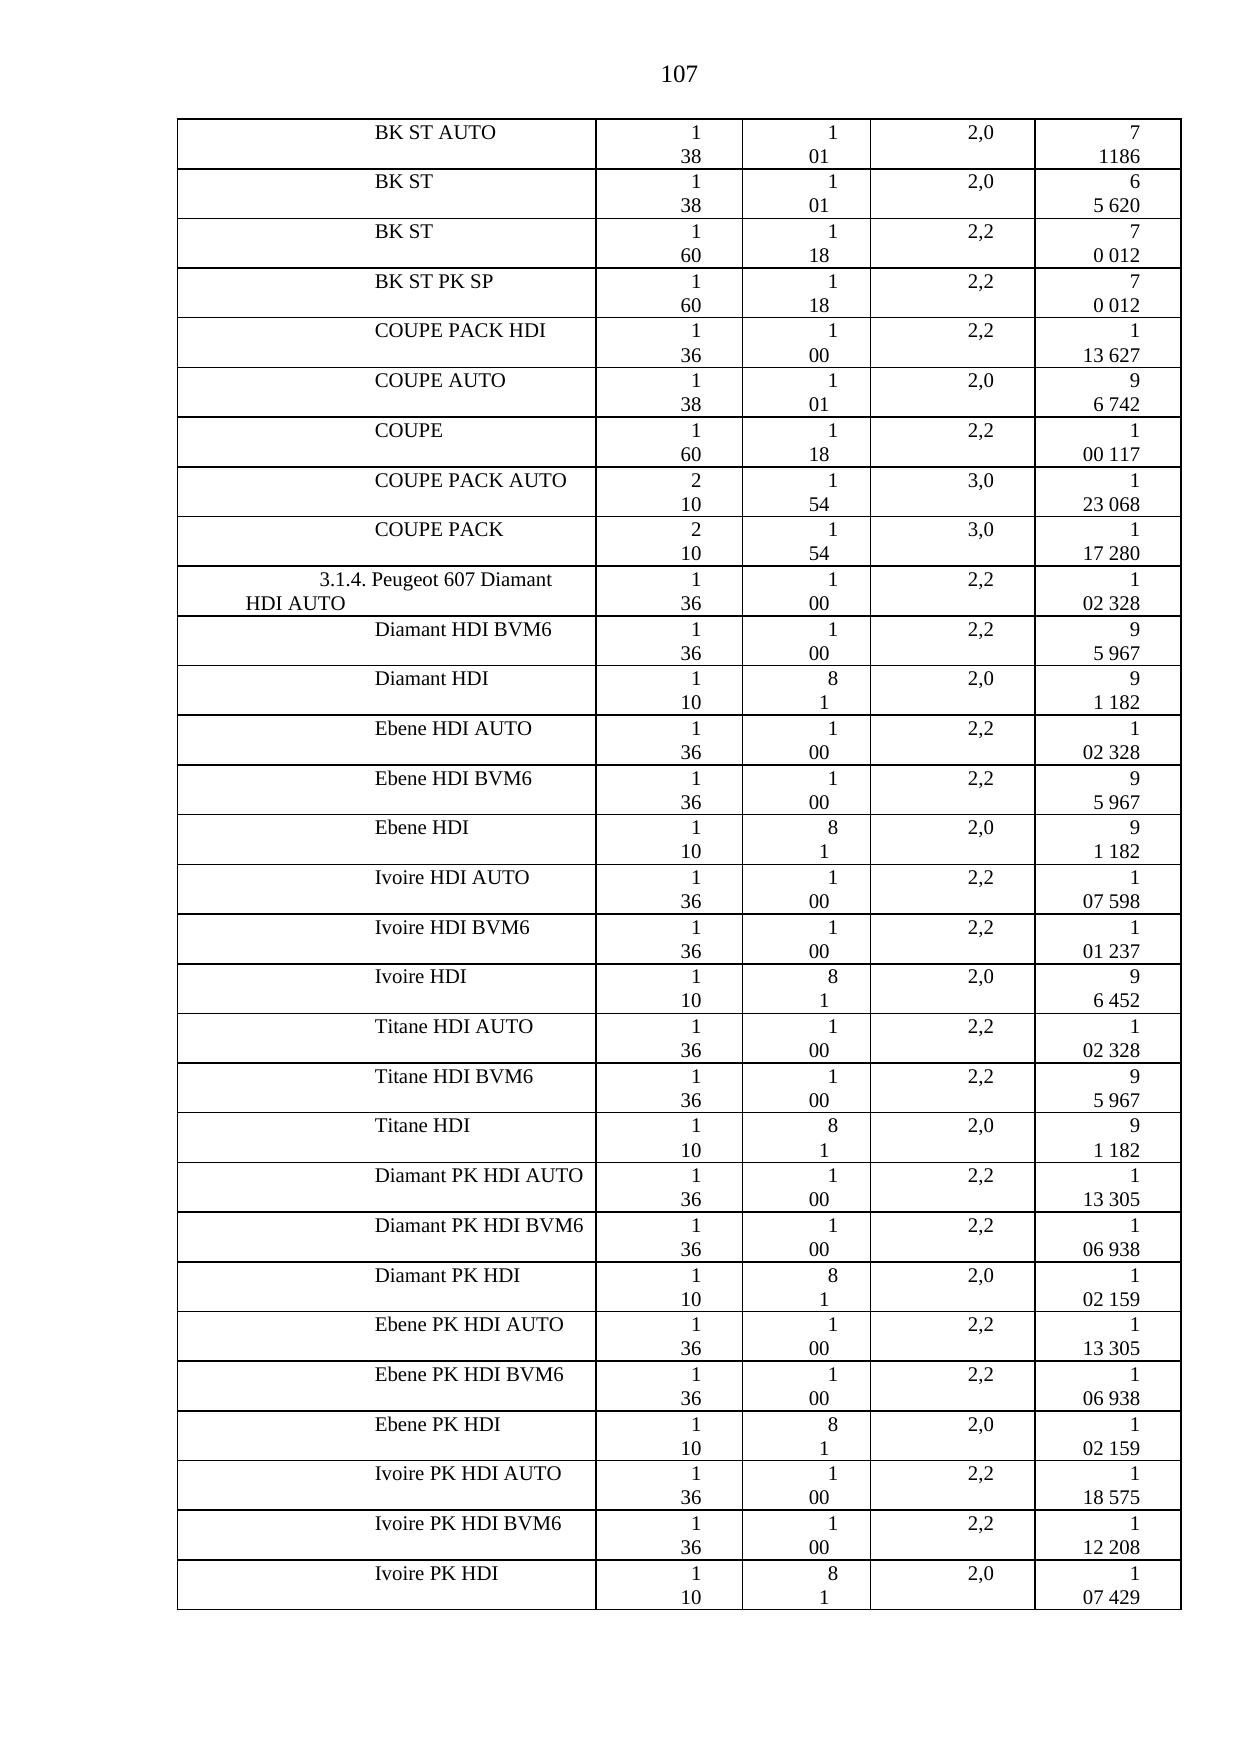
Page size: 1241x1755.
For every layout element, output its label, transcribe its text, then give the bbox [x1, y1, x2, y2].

table_cell 2,2 [871, 567, 1034, 615]
table_cell 101 [743, 368, 870, 416]
table_cell Titane HDI AUTO [178, 1014, 595, 1062]
table_cell 136 [597, 716, 742, 764]
table_cell 102 328 [1036, 567, 1180, 615]
table_cell Ebene PK HDI BVM6 [178, 1362, 595, 1410]
table_cell 2,2 [871, 766, 1034, 814]
table_cell 112 208 [1036, 1511, 1180, 1559]
table_cell 102 328 [1036, 716, 1180, 764]
table_cell 81 [743, 1412, 870, 1460]
table_cell 91 182 [1036, 666, 1180, 714]
table_cell 100 [743, 1312, 870, 1360]
table_cell 136 [597, 766, 742, 814]
table_cell 96 452 [1036, 965, 1180, 1012]
table_cell 65 620 [1036, 170, 1180, 217]
table_cell 160 [597, 219, 742, 267]
table_cell 2,2 [871, 318, 1034, 367]
table_cell 2,2 [871, 1511, 1034, 1559]
table_cell 210 [597, 468, 742, 516]
table_cell Diamant HDI [178, 666, 595, 714]
table_cell 106 938 [1036, 1362, 1180, 1410]
table_cell 136 [597, 915, 742, 963]
table_cell 2,2 [871, 1064, 1034, 1112]
table_cell 113 305 [1036, 1163, 1180, 1211]
table_cell 100 [743, 716, 870, 764]
table_cell Ivoire PK HDI BVM6 [178, 1511, 595, 1559]
table_cell 118 [743, 269, 870, 317]
table_cell 100 [743, 865, 870, 913]
table_cell 3,0 [871, 468, 1034, 516]
table_cell 2,0 [871, 1561, 1034, 1609]
table_cell 91 182 [1036, 815, 1180, 863]
table_cell BK ST AUTO [178, 120, 595, 168]
table_cell COUPE [178, 418, 595, 466]
table_cell BK ST [178, 170, 595, 217]
table_cell BK ST PK SP [178, 269, 595, 317]
table_cell 2,2 [871, 269, 1034, 317]
table_cell Diamant HDI BVM6 [178, 617, 595, 665]
table_cell 118 575 [1036, 1461, 1180, 1509]
table_cell 136 [597, 1511, 742, 1559]
table_cell 160 [597, 269, 742, 317]
table_cell 81 [743, 1113, 870, 1162]
table_cell Ivoire PK HDI [178, 1561, 595, 1609]
table_cell 3,0 [871, 517, 1034, 565]
table_cell COUPE PACK AUTO [178, 468, 595, 516]
table_cell 110 [597, 965, 742, 1012]
table_cell 71186 [1036, 120, 1180, 168]
table_cell 96 742 [1036, 368, 1180, 416]
table_cell 136 [597, 1213, 742, 1261]
table_cell 138 [597, 170, 742, 217]
table_cell 3.1.4. Peugeot 607 Diamant HDI AUTO [178, 567, 595, 615]
table_cell 101 237 [1036, 915, 1180, 963]
table_cell 2,2 [871, 617, 1034, 665]
table_cell 2,2 [871, 865, 1034, 913]
table_cell 2,0 [871, 368, 1034, 416]
table_cell 136 [597, 318, 742, 367]
table_cell 100 [743, 766, 870, 814]
table_cell 102 159 [1036, 1263, 1180, 1311]
table_cell 2,2 [871, 1213, 1034, 1261]
table_cell 101 [743, 170, 870, 217]
table_cell 100 117 [1036, 418, 1180, 466]
table_cell 118 [743, 219, 870, 267]
table_cell 2,0 [871, 1113, 1034, 1162]
table_cell BK ST [178, 219, 595, 267]
table_cell 106 938 [1036, 1213, 1180, 1261]
table_cell 102 159 [1036, 1412, 1180, 1460]
table_cell Ivoire HDI BVM6 [178, 915, 595, 963]
table_cell Ebene HDI AUTO [178, 716, 595, 764]
table_cell 70 012 [1036, 219, 1180, 267]
table_cell 107 429 [1036, 1561, 1180, 1609]
table_cell Titane HDI [178, 1113, 595, 1162]
table_cell Ebene HDI BVM6 [178, 766, 595, 814]
table_cell 2,0 [871, 170, 1034, 217]
table_cell 2,2 [871, 915, 1034, 963]
table_cell 2,2 [871, 716, 1034, 764]
table_cell 2,0 [871, 1263, 1034, 1311]
table_cell 136 [597, 1461, 742, 1509]
table_cell Diamant PK HDI [178, 1263, 595, 1311]
table_cell 81 [743, 666, 870, 714]
table_cell 136 [597, 1064, 742, 1112]
table_cell 81 [743, 965, 870, 1012]
table_cell 136 [597, 617, 742, 665]
table_cell 100 [743, 567, 870, 615]
table_cell Ivoire HDI [178, 965, 595, 1012]
table_cell 2,0 [871, 120, 1034, 168]
table_cell 2,2 [871, 1163, 1034, 1211]
table_cell 154 [743, 517, 870, 565]
table_cell 100 [743, 915, 870, 963]
table_cell 136 [597, 567, 742, 615]
table_cell 113 305 [1036, 1312, 1180, 1360]
table_cell 138 [597, 368, 742, 416]
table_cell 2,2 [871, 1014, 1034, 1062]
table_cell 100 [743, 617, 870, 665]
table_cell 2,0 [871, 1412, 1034, 1460]
table_cell 95 967 [1036, 766, 1180, 814]
table_cell 136 [597, 1014, 742, 1062]
table_cell 110 [597, 815, 742, 863]
table_cell 100 [743, 1213, 870, 1261]
table_cell 2,2 [871, 1312, 1034, 1360]
table_cell 100 [743, 1461, 870, 1509]
table_cell Ebene PK HDI AUTO [178, 1312, 595, 1360]
table_cell 107 598 [1036, 865, 1180, 913]
table_cell Diamant PK HDI AUTO [178, 1163, 595, 1211]
table_cell 2,0 [871, 666, 1034, 714]
table_cell 118 [743, 418, 870, 466]
table_cell Titane HDI BVM6 [178, 1064, 595, 1112]
table_cell 2,2 [871, 1461, 1034, 1509]
table_cell 123 068 [1036, 468, 1180, 516]
table_cell Ebene PK HDI [178, 1412, 595, 1460]
table_cell 100 [743, 1064, 870, 1112]
table_cell 81 [743, 815, 870, 863]
table_cell 110 [597, 666, 742, 714]
table_cell 100 [743, 1014, 870, 1062]
table_cell 2,2 [871, 1362, 1034, 1410]
table_cell 95 967 [1036, 1064, 1180, 1112]
table_cell 136 [597, 1362, 742, 1410]
table_cell 136 [597, 1163, 742, 1211]
table_cell 70 012 [1036, 269, 1180, 317]
table_cell 2,2 [871, 219, 1034, 267]
table_cell 136 [597, 865, 742, 913]
table_cell 2,0 [871, 815, 1034, 863]
table_cell 117 280 [1036, 517, 1180, 565]
table_cell 136 [597, 1312, 742, 1360]
table_cell 210 [597, 517, 742, 565]
table_cell 100 [743, 1511, 870, 1559]
table_cell 100 [743, 318, 870, 367]
table_cell 110 [597, 1113, 742, 1162]
table_cell 2,0 [871, 965, 1034, 1012]
table_cell Ivoire PK HDI AUTO [178, 1461, 595, 1509]
table_cell 138 [597, 120, 742, 168]
table_cell 154 [743, 468, 870, 516]
table_cell COUPE PACK HDI [178, 318, 595, 367]
table_cell Ebene HDI [178, 815, 595, 863]
table_cell Ivoire HDI AUTO [178, 865, 595, 913]
table_cell 110 [597, 1412, 742, 1460]
table_cell 91 182 [1036, 1113, 1180, 1162]
table_cell 160 [597, 418, 742, 466]
table_cell 2,2 [871, 418, 1034, 466]
table_cell 101 [743, 120, 870, 168]
table_cell 102 328 [1036, 1014, 1180, 1062]
table_cell 113 627 [1036, 318, 1180, 367]
table_cell COUPE PACK [178, 517, 595, 565]
table_cell 95 967 [1036, 617, 1180, 665]
table_cell 110 [597, 1561, 742, 1609]
table_cell COUPE AUTO [178, 368, 595, 416]
table_cell 81 [743, 1561, 870, 1609]
table_cell Diamant PK HDI BVM6 [178, 1213, 595, 1261]
table_cell 100 [743, 1163, 870, 1211]
table_cell 110 [597, 1263, 742, 1311]
table_cell 100 [743, 1362, 870, 1410]
table_cell 81 [743, 1263, 870, 1311]
